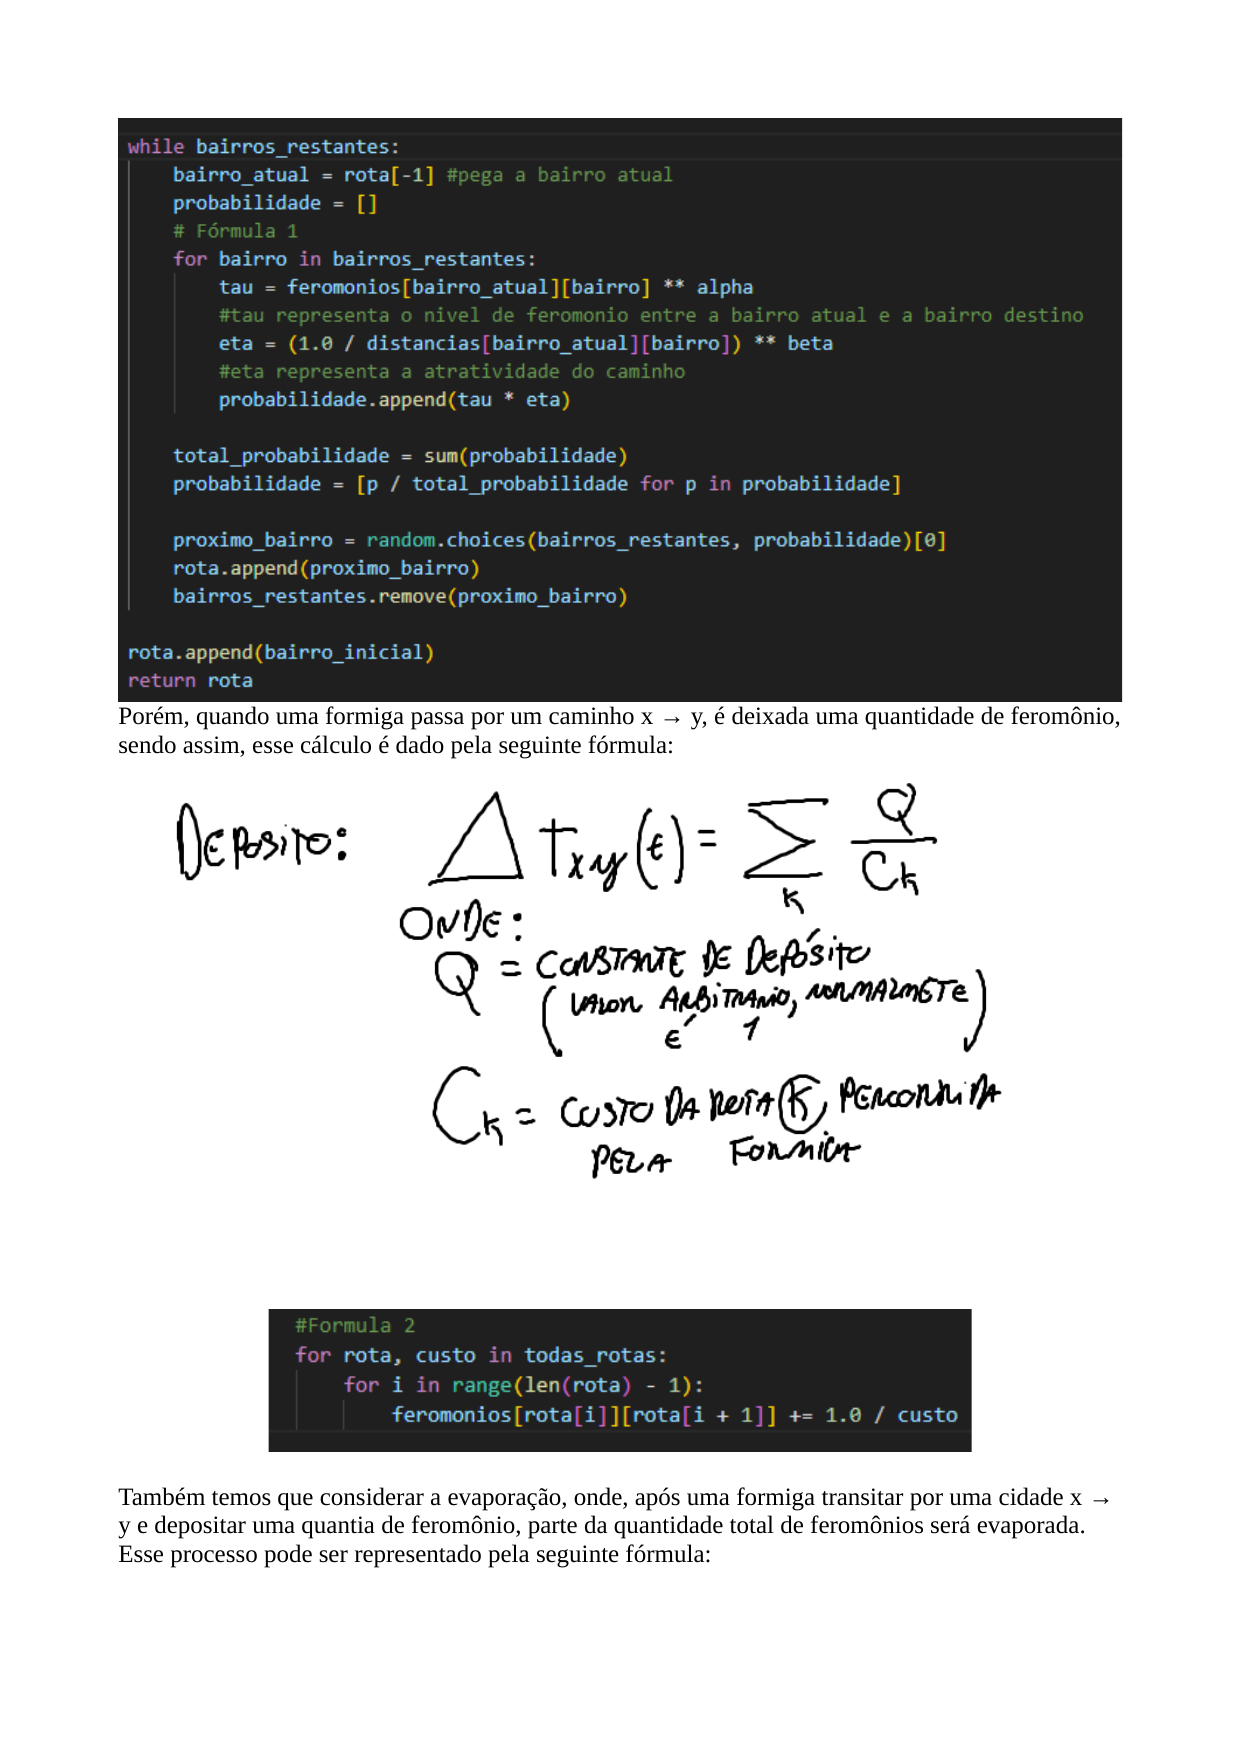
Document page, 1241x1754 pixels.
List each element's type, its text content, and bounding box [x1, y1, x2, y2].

picture [268, 1309, 972, 1452]
text Também temos que considerar a evaporação, onde, após uma formiga transitar por uma cidade x → y e depositar uma quantia de feromônio, parte da quantidade total de feromônios será evaporada. Esse processo pode ser representado pela seguinte fórmula: [118, 1482, 1122, 1568]
picture [118, 118, 1123, 702]
picture [171, 775, 1027, 1195]
text Porém, quando uma formiga passa por um caminho x → y, é deixada uma quantidade de feromônio, sendo assim, esse cálculo é dado pela seguinte fórmula: [118, 702, 1122, 759]
